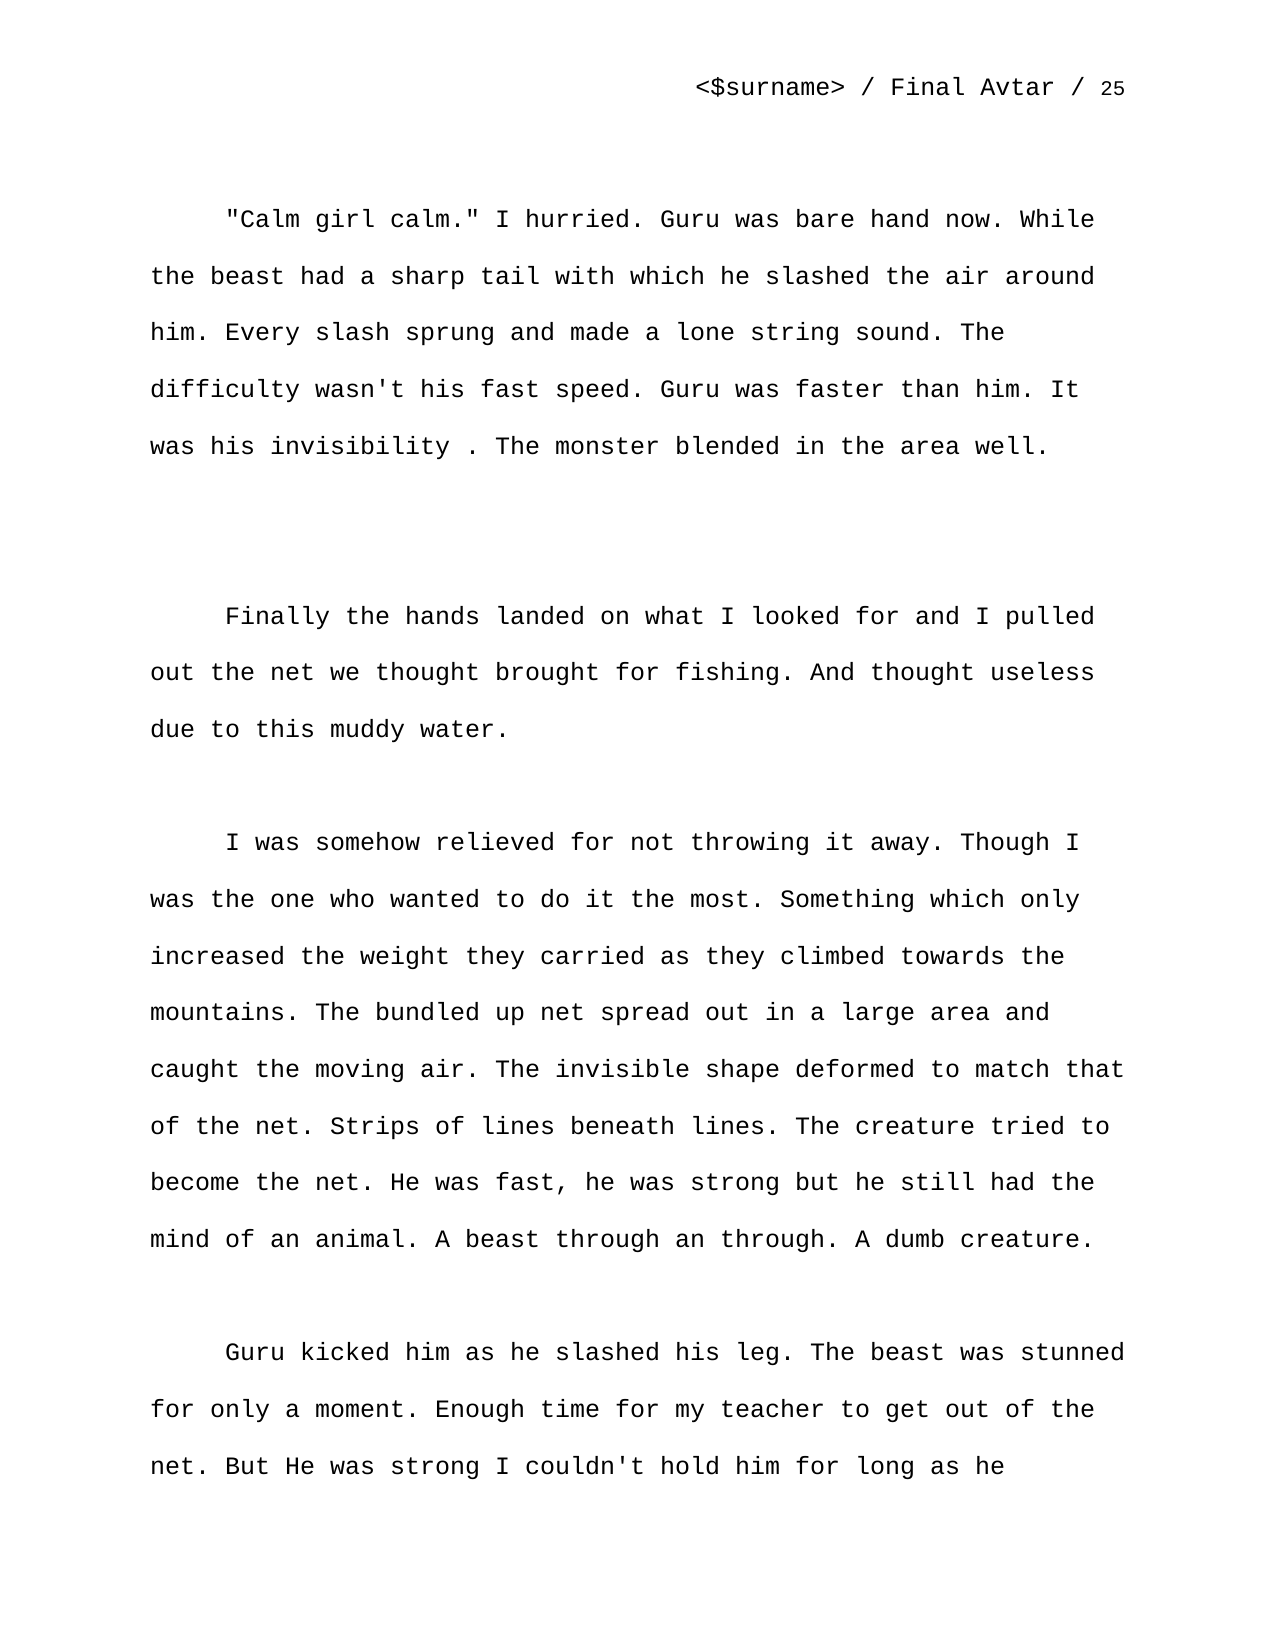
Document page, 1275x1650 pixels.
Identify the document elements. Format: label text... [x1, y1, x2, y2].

text "Calm girl calm." I hurried. Guru was bare hand now. While the beast had a sharp tail with which he slashed the air around him. Every slash sprung and made a lone string sound. The difficulty wasn't his fast speed. Guru was faster than him. It was his invisibility . The monster blended in the area well. [150, 207, 1125, 462]
text Guru kicked him as he slashed his leg. The beast was stunned for only a moment. Enough time for my teacher to get out of the net. But He was strong I couldn't hold him for long as he [150, 1340, 1125, 1482]
text I was somehow relieved for not throwing it away. Though I was the one who wanted to do it the most. Something which only increased the weight they carried as they climbed towards the mountains. The bundled up net spread out in a large area and caught the moving air. The invisible shape deformed to match that of the net. Strips of lines beneath lines. The creature tried to become the net. He was fast, he was strong but he still had the mind of an animal. A beast through an through. A dumb creature. [150, 830, 1125, 1255]
text Finally the hands landed on what I looked for and I pulled out the net we thought brought for fishing. And thought useless due to this muddy water. [150, 603, 1125, 745]
